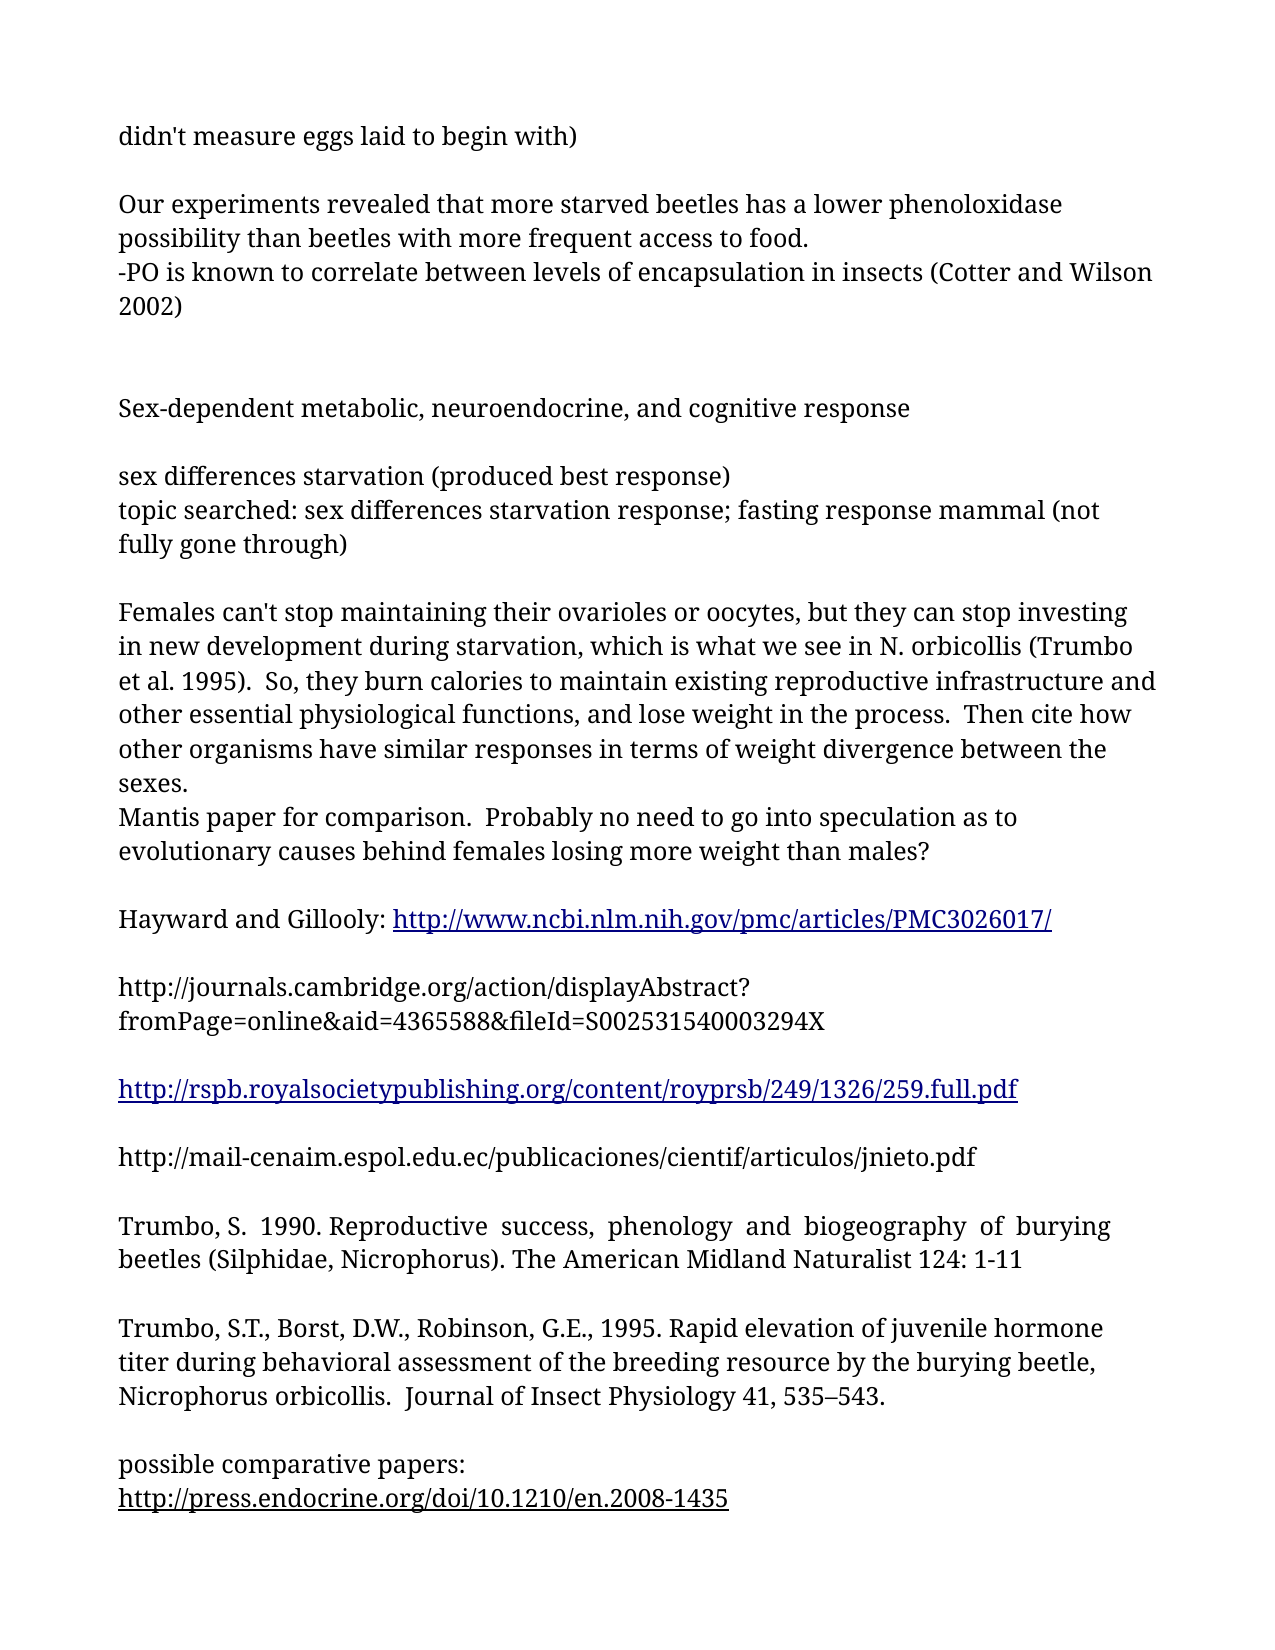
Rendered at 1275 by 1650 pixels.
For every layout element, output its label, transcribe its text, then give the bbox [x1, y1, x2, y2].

text Trumbo, S. 1990. Reproductive success, phenology and biogeography of burying beetles (Silphidae, Nicrophorus). The American Midland Naturalist 124: 1-11 [118, 1208, 1157, 1276]
text http://mail-cenaim.espol.edu.ec/publicaciones/cientif/articulos/jnieto.pdf [118, 1140, 1157, 1174]
text -PO is known to correlate between levels of encapsulation in insects (Cotter and Wilson 2002) [118, 254, 1157, 322]
text possible comparative papers: [118, 1447, 1157, 1481]
text Sex-dependent metabolic, neuroendocrine, and cognitive response [118, 391, 1157, 425]
text http://journals.cambridge.org/action/displayAbstract?fromPage=online&aid=4365588&fileId=S002531540003294X [118, 970, 1157, 1038]
text Hayward and Gillooly: http://www.ncbi.nlm.nih.gov/pmc/articles/PMC3026017/ [118, 902, 1157, 936]
text Females can't stop maintaining their ovarioles or oocytes, but they can stop investing in new development during starvation, which is what we see in N. orbicollis (Trumbo et al. 1995). So, they burn calories to maintain existing reproductive infrastructure and other essential physiological functions, and lose weight in the process. Then cite how other organisms have similar responses in terms of weight divergence between the sexes. [118, 595, 1157, 799]
text sex differences starvation (produced best response) [118, 459, 1157, 493]
text Our experiments revealed that more starved beetles has a lower phenoloxidase possibility than beetles with more frequent access to food. [118, 186, 1157, 254]
text didn't measure eggs laid to begin with) [118, 118, 1157, 152]
text http://press.endocrine.org/doi/10.1210/en.2008-1435 [118, 1481, 1157, 1515]
text http://rspb.royalsocietypublishing.org/content/royprsb/249/1326/259.full.pdf [118, 1072, 1157, 1106]
text Trumbo, S.T., Borst, D.W., Robinson, G.E., 1995. Rapid elevation of juvenile hormone titer during behavioral assessment of the breeding resource by the burying beetle, Nicrophorus orbicollis. Journal of Insect Physiology 41, 535–543. [118, 1310, 1157, 1412]
text Mantis paper for comparison. Probably no need to go into speculation as to evolutionary causes behind females losing more weight than males? [118, 799, 1157, 867]
text topic searched: sex differences starvation response; fasting response mammal (not fully gone through) [118, 493, 1157, 561]
